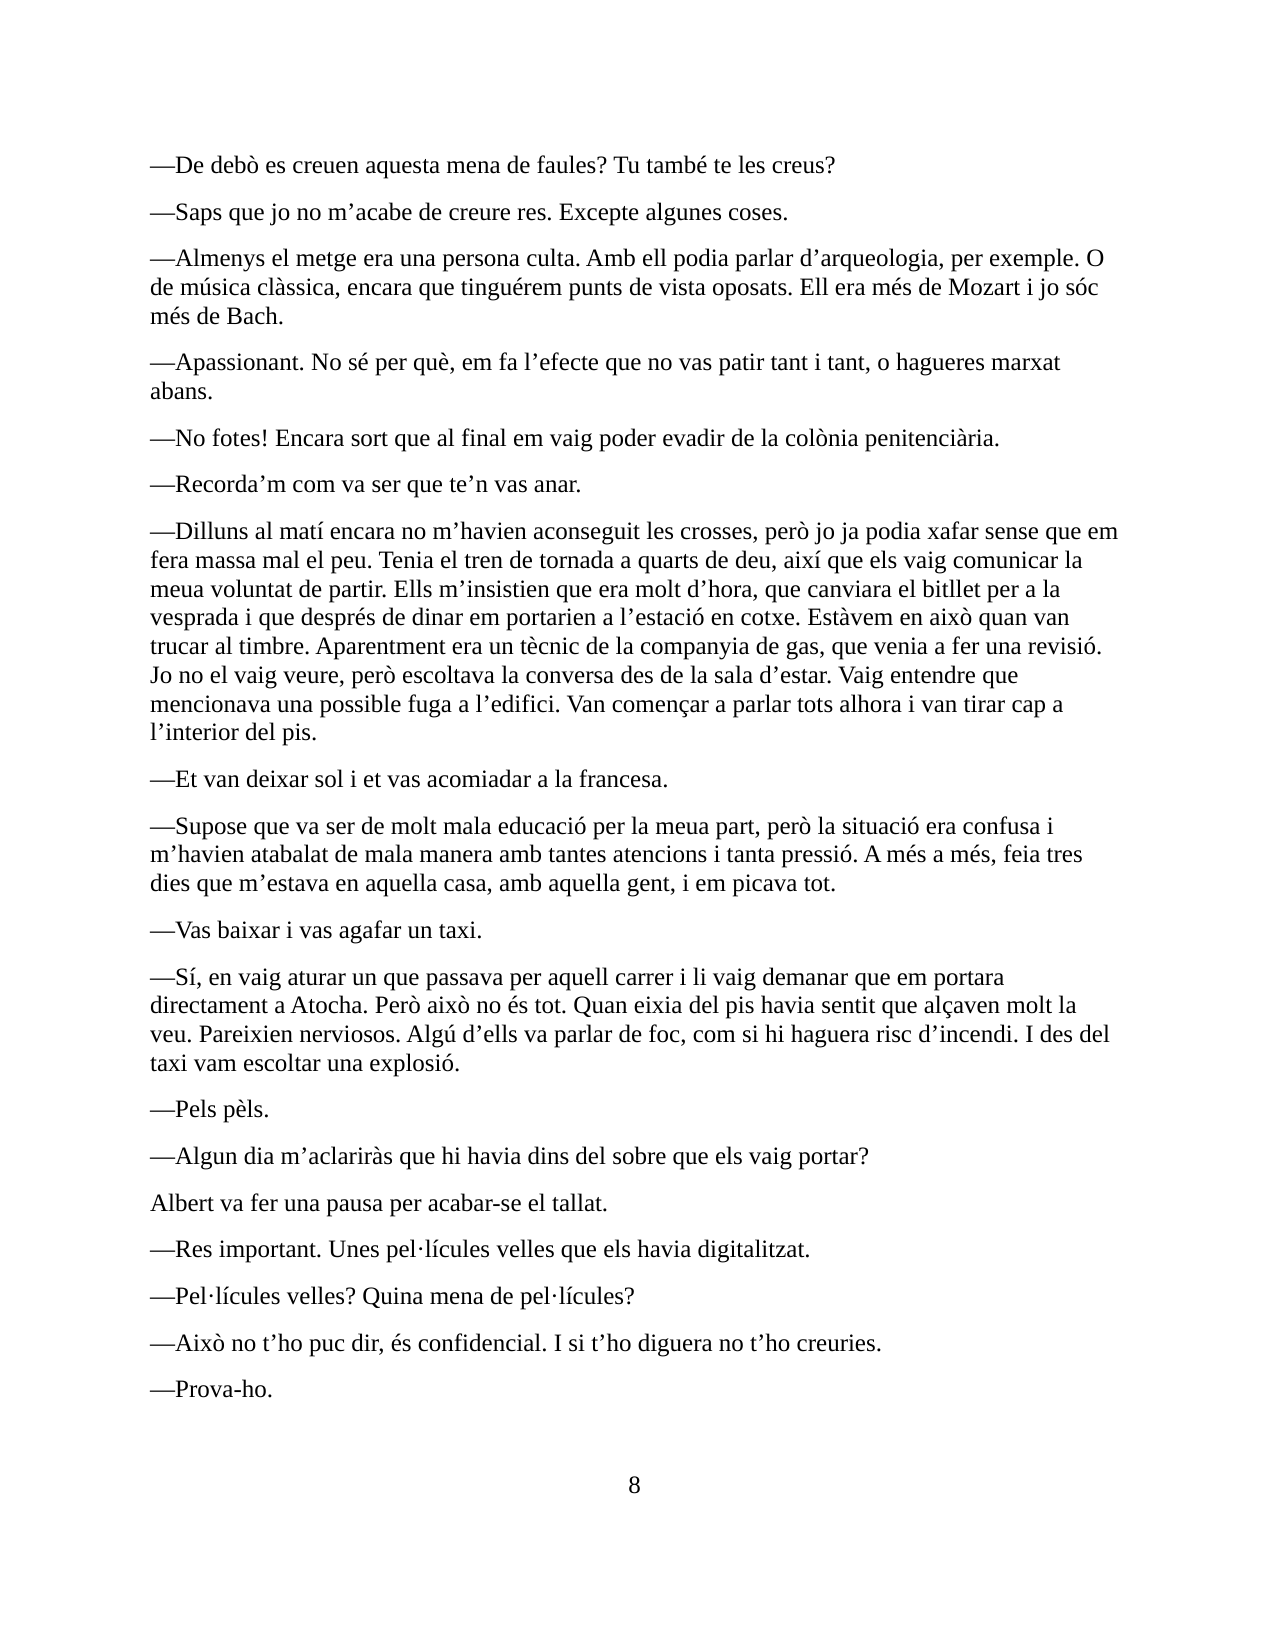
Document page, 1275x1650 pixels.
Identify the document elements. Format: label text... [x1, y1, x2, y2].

text —Pel·lícules velles? Quina mena de pel·lícules? [150, 1281, 1125, 1310]
text —Almenys el metge era una persona culta. Amb ell podia parlar d’arqueologia, per exemple. O de música clàssica, encara que tinguérem punts de vista oposats. Ell era més de Mozart i jo sóc més de Bach. [150, 243, 1125, 329]
text —No fotes! Encara sort que al final em vaig poder evadir de la colònia penitenciària. [150, 423, 1125, 452]
text —Vas baixar i vas agafar un taxi. [150, 915, 1125, 944]
text —Això no t’ho puc dir, és confidencial. I si t’ho diguera no t’ho creuries. [150, 1328, 1125, 1357]
text —Et van deixar sol i et vas acomiadar a la francesa. [150, 764, 1125, 793]
text —Pels pèls. [150, 1094, 1125, 1123]
text —Supose que va ser de molt mala educació per la meua part, però la situació era confusa i m’havien atabalat de mala manera amb tantes atencions i tanta pressió. A més a més, feia tres dies que m’estava en aquella casa, amb aquella gent, i em picava tot. [150, 811, 1125, 897]
text Albert va fer una pausa per acabar-se el tallat. [150, 1188, 1125, 1217]
text —Saps que jo no m’acabe de creure res. Excepte algunes coses. [150, 197, 1125, 225]
text —De debò es creuen aquesta mena de faules? Tu també te les creus? [150, 150, 1125, 179]
text —Dilluns al matí encara no m’havien aconseguit les crosses, però jo ja podia xafar sense que em fera massa mal el peu. Tenia el tren de tornada a quarts de deu, així que els vaig comunicar la meua voluntat de partir. Ells m’insistien que era molt d’hora, que canviara el bitllet per a la vesprada i que després de dinar em portarien a l’estació en cotxe. Estàvem en això quan van trucar al timbre. Aparentment era un tècnic de la companyia de gas, que venia a fer una revisió. Jo no el vaig veure, però escoltava la conversa des de la sala d’estar. Vaig entendre que mencionava una possible fuga a l’edifici. Van començar a parlar tots alhora i van tirar cap a l’interior del pis. [150, 516, 1125, 746]
text —Prova-ho. [150, 1374, 1125, 1403]
text —Algun dia m’aclariràs que hi havia dins del sobre que els vaig portar? [150, 1141, 1125, 1170]
text —Recorda’m com va ser que te’n vas anar. [150, 469, 1125, 498]
text —Apassionant. No sé per què, em fa l’efecte que no vas patir tant i tant, o hagueres marxat abans. [150, 347, 1125, 405]
text —Sí, en vaig aturar un que passava per aquell carrer i li vaig demanar que em portara directament a Atocha. Però això no és tot. Quan eixia del pis havia sentit que alçaven molt la veu. Pareixien nerviosos. Algú d’ells va parlar de foc, com si hi haguera risc d’incendi. I des del taxi vam escoltar una explosió. [150, 962, 1125, 1077]
text —Res important. Unes pel·lícules velles que els havia digitalitzat. [150, 1234, 1125, 1263]
